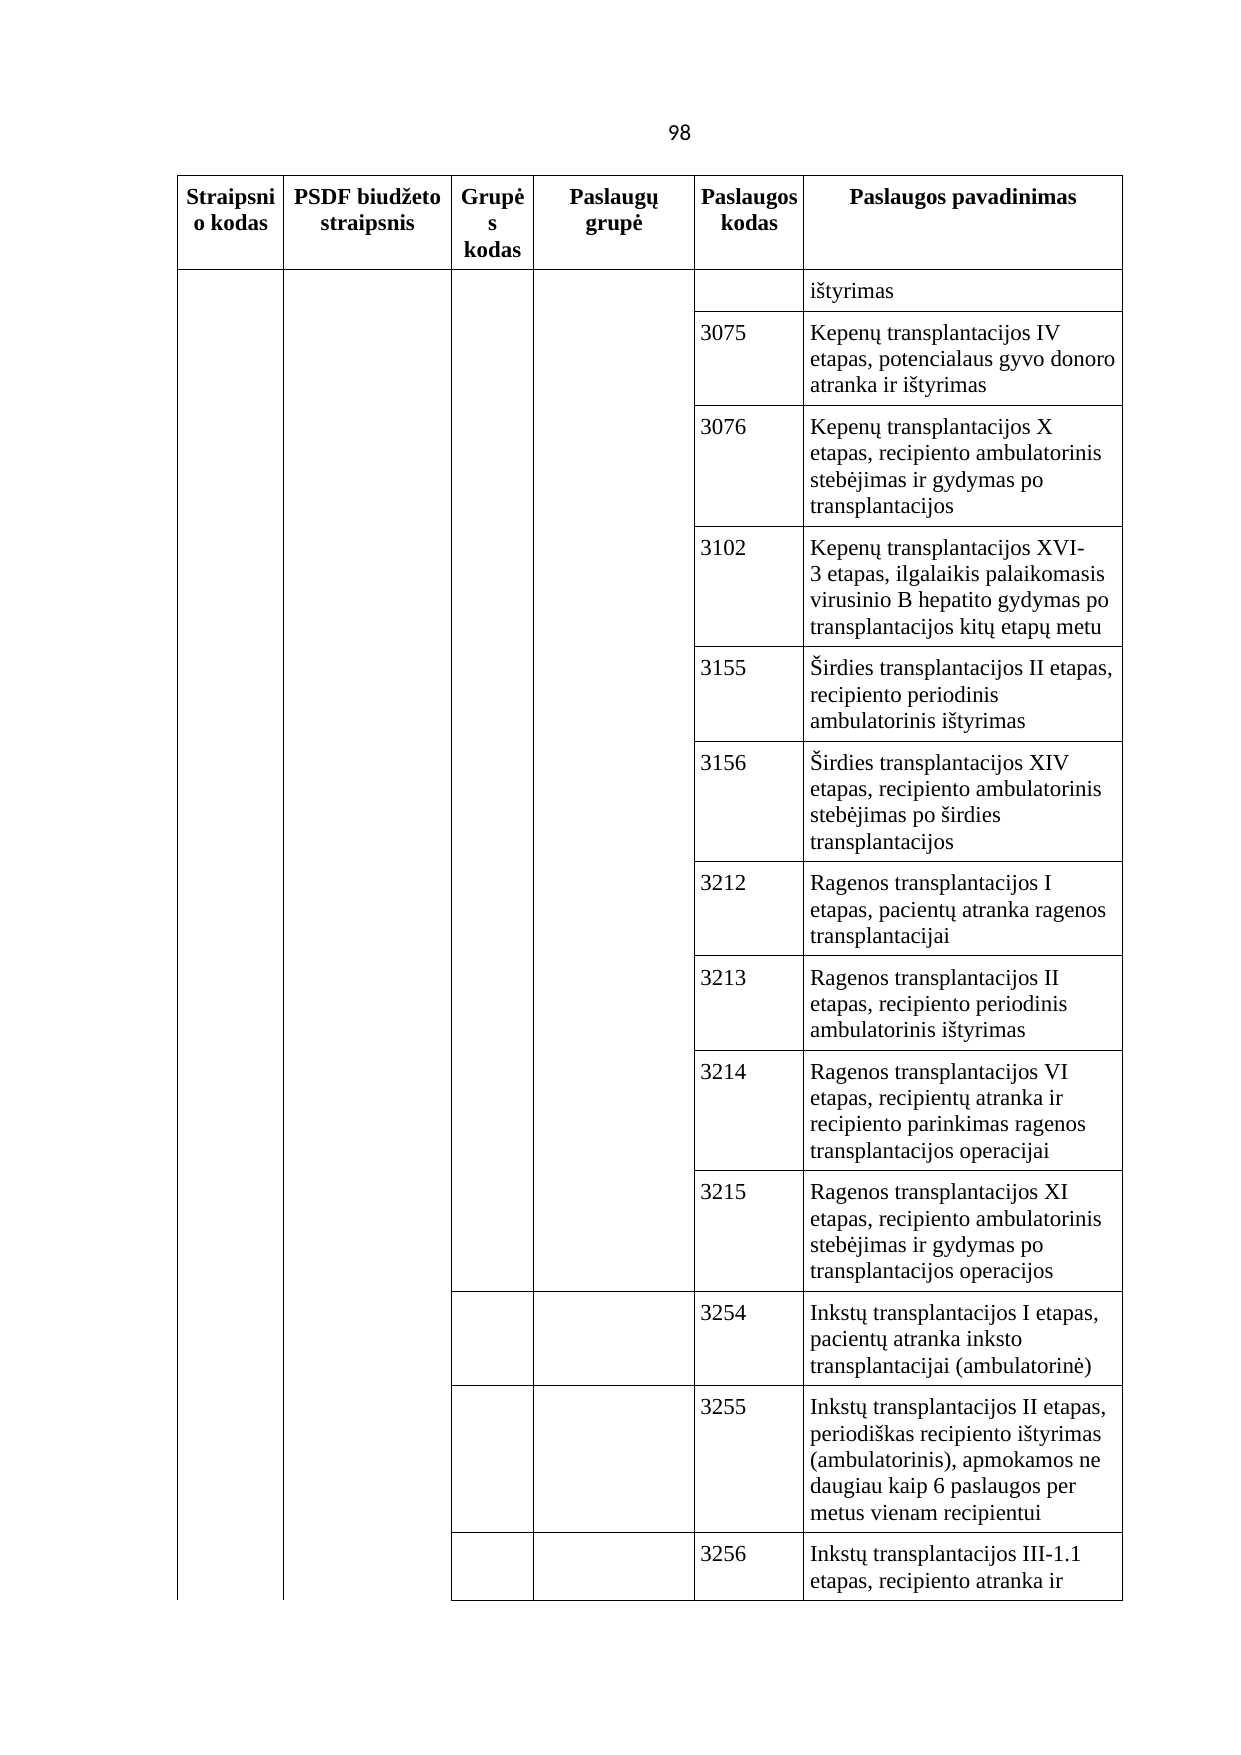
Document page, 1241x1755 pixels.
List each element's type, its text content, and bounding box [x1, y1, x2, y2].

table_cell Inkstų transplantacijos III-1.1 etapas, recipiento atranka ir [804, 1533, 1122, 1600]
table_cell [284, 1170, 451, 1291]
table_cell [178, 270, 283, 311]
table_cell [284, 861, 451, 955]
table_cell Kepenų transplantacijos X etapas, recipiento ambulatorinis stebėjimas ir gydymas po transplantacijos [804, 406, 1122, 526]
table_cell [452, 1292, 533, 1385]
table_cell [284, 526, 451, 646]
table_cell Ragenos transplantacijos I etapas, pacientų atranka ragenos transplantacijai [804, 862, 1122, 955]
table_cell Ragenos transplantacijos VI etapas, recipientų atranka ir recipiento parinkimas ragenos transplantacijos operacijai [804, 1051, 1122, 1170]
table_cell [284, 741, 451, 861]
table_cell [452, 646, 533, 741]
table_cell [178, 646, 283, 741]
table_cell [452, 741, 533, 1291]
table_cell Ragenos transplantacijos XI etapas, recipiento ambulatorinis stebėjimas ir gydymas po transplantacijos operacijos [804, 1171, 1122, 1291]
table_cell 3212 [695, 862, 803, 955]
table_cell 3214 [695, 1051, 803, 1170]
table_cell [534, 1292, 694, 1385]
table_cell [452, 526, 533, 646]
table_cell [284, 1385, 451, 1532]
table_cell 3215 [695, 1171, 803, 1291]
table_cell Širdies transplantacijos XIV etapas, recipiento ambulatorinis stebėjimas po širdies transplantacijos [804, 742, 1122, 861]
table_cell [452, 1386, 533, 1532]
table_header Grupės kodas [452, 176, 533, 269]
table_cell Inkstų transplantacijos I etapas, pacientų atranka inksto transplantacijai (ambulatorinė) [804, 1292, 1122, 1385]
table_cell [178, 1050, 283, 1170]
table_cell [178, 1291, 283, 1385]
table_cell [534, 526, 694, 646]
table_cell [284, 1050, 451, 1170]
table_cell ištyrimas [804, 270, 1122, 311]
table_cell Inkstų transplantacijos II etapas, periodiškas recipiento ištyrimas (ambulatorinis), apmokamos ne daugiau kaip 6 paslaugos per metus vienam recipientui [804, 1386, 1122, 1532]
table_header Paslaugos pavadinimas [804, 176, 1122, 269]
table_cell [284, 1532, 451, 1600]
table_cell [178, 1532, 283, 1600]
table_header Paslaugų grupė [534, 176, 694, 269]
table_cell [178, 1385, 283, 1532]
table_cell [178, 741, 283, 861]
table_cell [534, 741, 694, 1291]
table_header Paslaugos kodas [695, 176, 803, 269]
table_cell [284, 1291, 451, 1385]
table_cell [534, 646, 694, 741]
table_header Straipsnio kodas [178, 176, 283, 269]
table_cell [284, 955, 451, 1050]
table_cell 3102 [695, 527, 803, 646]
table_cell [452, 311, 533, 405]
table_cell 3076 [695, 406, 803, 526]
table_cell 3075 [695, 312, 803, 405]
table_cell [284, 311, 451, 405]
table_cell 3213 [695, 956, 803, 1050]
table_cell [178, 1170, 283, 1291]
table_cell Ragenos transplantacijos II etapas, recipiento periodinis ambulatorinis ištyrimas [804, 956, 1122, 1050]
table_cell [534, 1533, 694, 1600]
table_header PSDF biudžeto straipsnis [284, 176, 451, 269]
table_cell [534, 405, 694, 526]
table_cell [534, 1386, 694, 1532]
table_cell [452, 1533, 533, 1600]
table_cell 3254 [695, 1292, 803, 1385]
table_cell 3156 [695, 742, 803, 861]
table_cell [452, 270, 533, 311]
table_cell [178, 861, 283, 955]
table_cell [452, 405, 533, 526]
table_cell [284, 270, 451, 311]
table_cell 3155 [695, 647, 803, 741]
table_cell [534, 311, 694, 405]
table_cell Širdies transplantacijos II etapas, recipiento periodinis ambulatorinis ištyrimas [804, 647, 1122, 741]
table_cell 3256 [695, 1533, 803, 1600]
table_cell [178, 955, 283, 1050]
table_cell Kepenų transplantacijos IV etapas, potencialaus gyvo donoro atranka ir ištyrimas [804, 312, 1122, 405]
table_cell [284, 646, 451, 741]
table_cell [178, 405, 283, 526]
table_cell [178, 311, 283, 405]
table_cell [284, 405, 451, 526]
table_cell [178, 526, 283, 646]
table_cell Kepenų transplantacijos XVI-3 etapas, ilgalaikis palaikomasis virusinio B hepatito gydymas po transplantacijos kitų etapų metu [804, 527, 1122, 646]
table_cell [534, 270, 694, 311]
table_cell [695, 270, 803, 311]
table_cell 3255 [695, 1386, 803, 1532]
